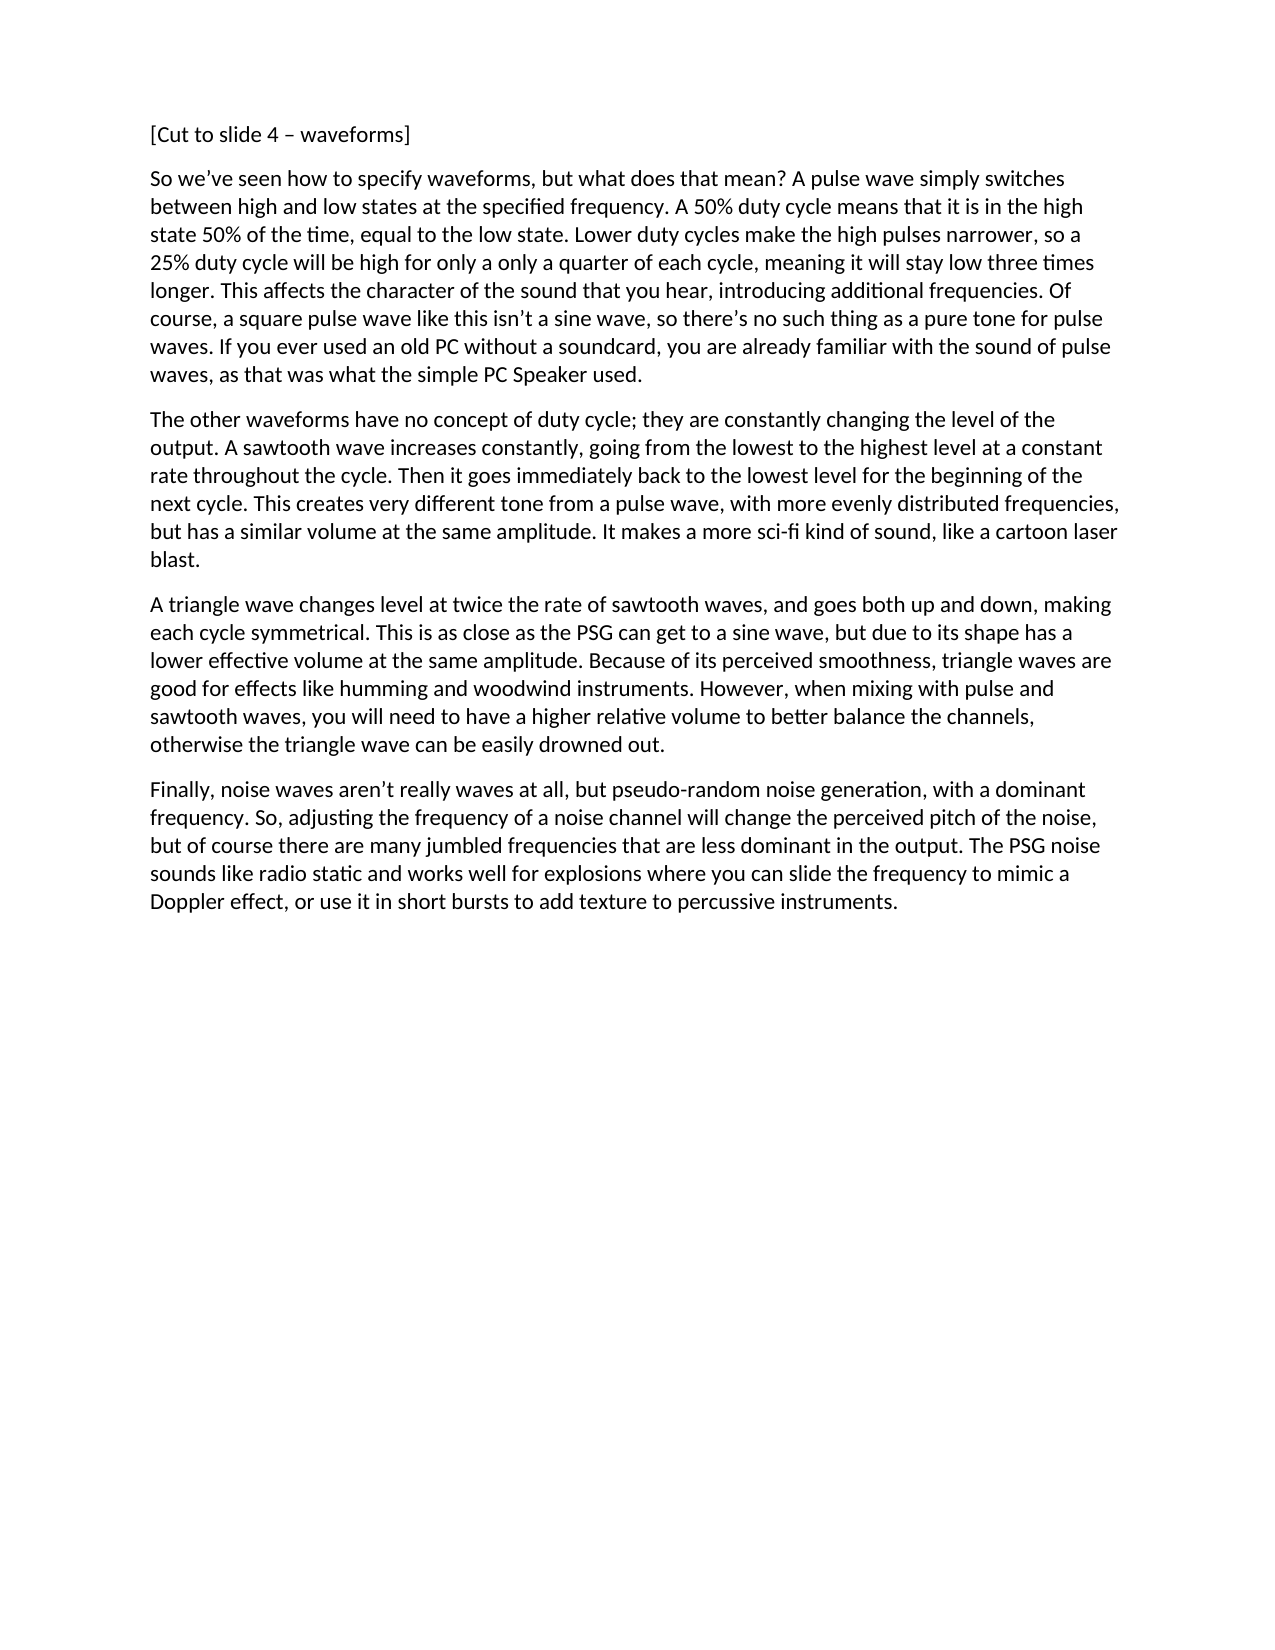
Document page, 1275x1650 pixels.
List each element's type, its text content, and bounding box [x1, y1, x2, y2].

text [Cut to slide 4 – waveforms] [150, 120, 1125, 148]
text So we’ve seen how to specify waveforms, but what does that mean? A pulse wave simply switches between high and low states at the specified frequency. A 50% duty cycle means that it is in the high state 50% of the time, equal to the low state. Lower duty cycles make the high pulses narrower, so a 25% duty cycle will be high for only a only a quarter of each cycle, meaning it will stay low three times longer. This affects the character of the sound that you hear, introducing additional frequencies. Of course, a square pulse wave like this isn’t a sine wave, so there’s no such thing as a pure tone for pulse waves. If you ever used an old PC without a soundcard, you are already familiar with the sound of pulse waves, as that was what the simple PC Speaker used. [150, 164, 1125, 388]
text The other waveforms have no concept of duty cycle; they are constantly changing the level of the output. A sawtooth wave increases constantly, going from the lowest to the highest level at a constant rate throughout the cycle. Then it goes immediately back to the lowest level for the beginning of the next cycle. This creates very different tone from a pulse wave, with more evenly distributed frequencies, but has a similar volume at the same amplitude. It makes a more sci-fi kind of sound, like a cartoon laser blast. [150, 405, 1125, 573]
text A triangle wave changes level at twice the rate of sawtooth waves, and goes both up and down, making each cycle symmetrical. This is as close as the PSG can get to a sine wave, but due to its shape has a lower effective volume at the same amplitude. Because of its perceived smoothness, triangle waves are good for effects like humming and woodwind instruments. However, when mixing with pulse and sawtooth waves, you will need to have a higher relative volume to better balance the channels, otherwise the triangle wave can be easily drowned out. [150, 590, 1125, 758]
text Finally, noise waves aren’t really waves at all, but pseudo-random noise generation, with a dominant frequency. So, adjusting the frequency of a noise channel will change the perceived pitch of the noise, but of course there are many jumbled frequencies that are less dominant in the output. The PSG noise sounds like radio static and works well for explosions where you can slide the frequency to mimic a Doppler effect, or use it in short bursts to add texture to percussive instruments. [150, 775, 1125, 915]
